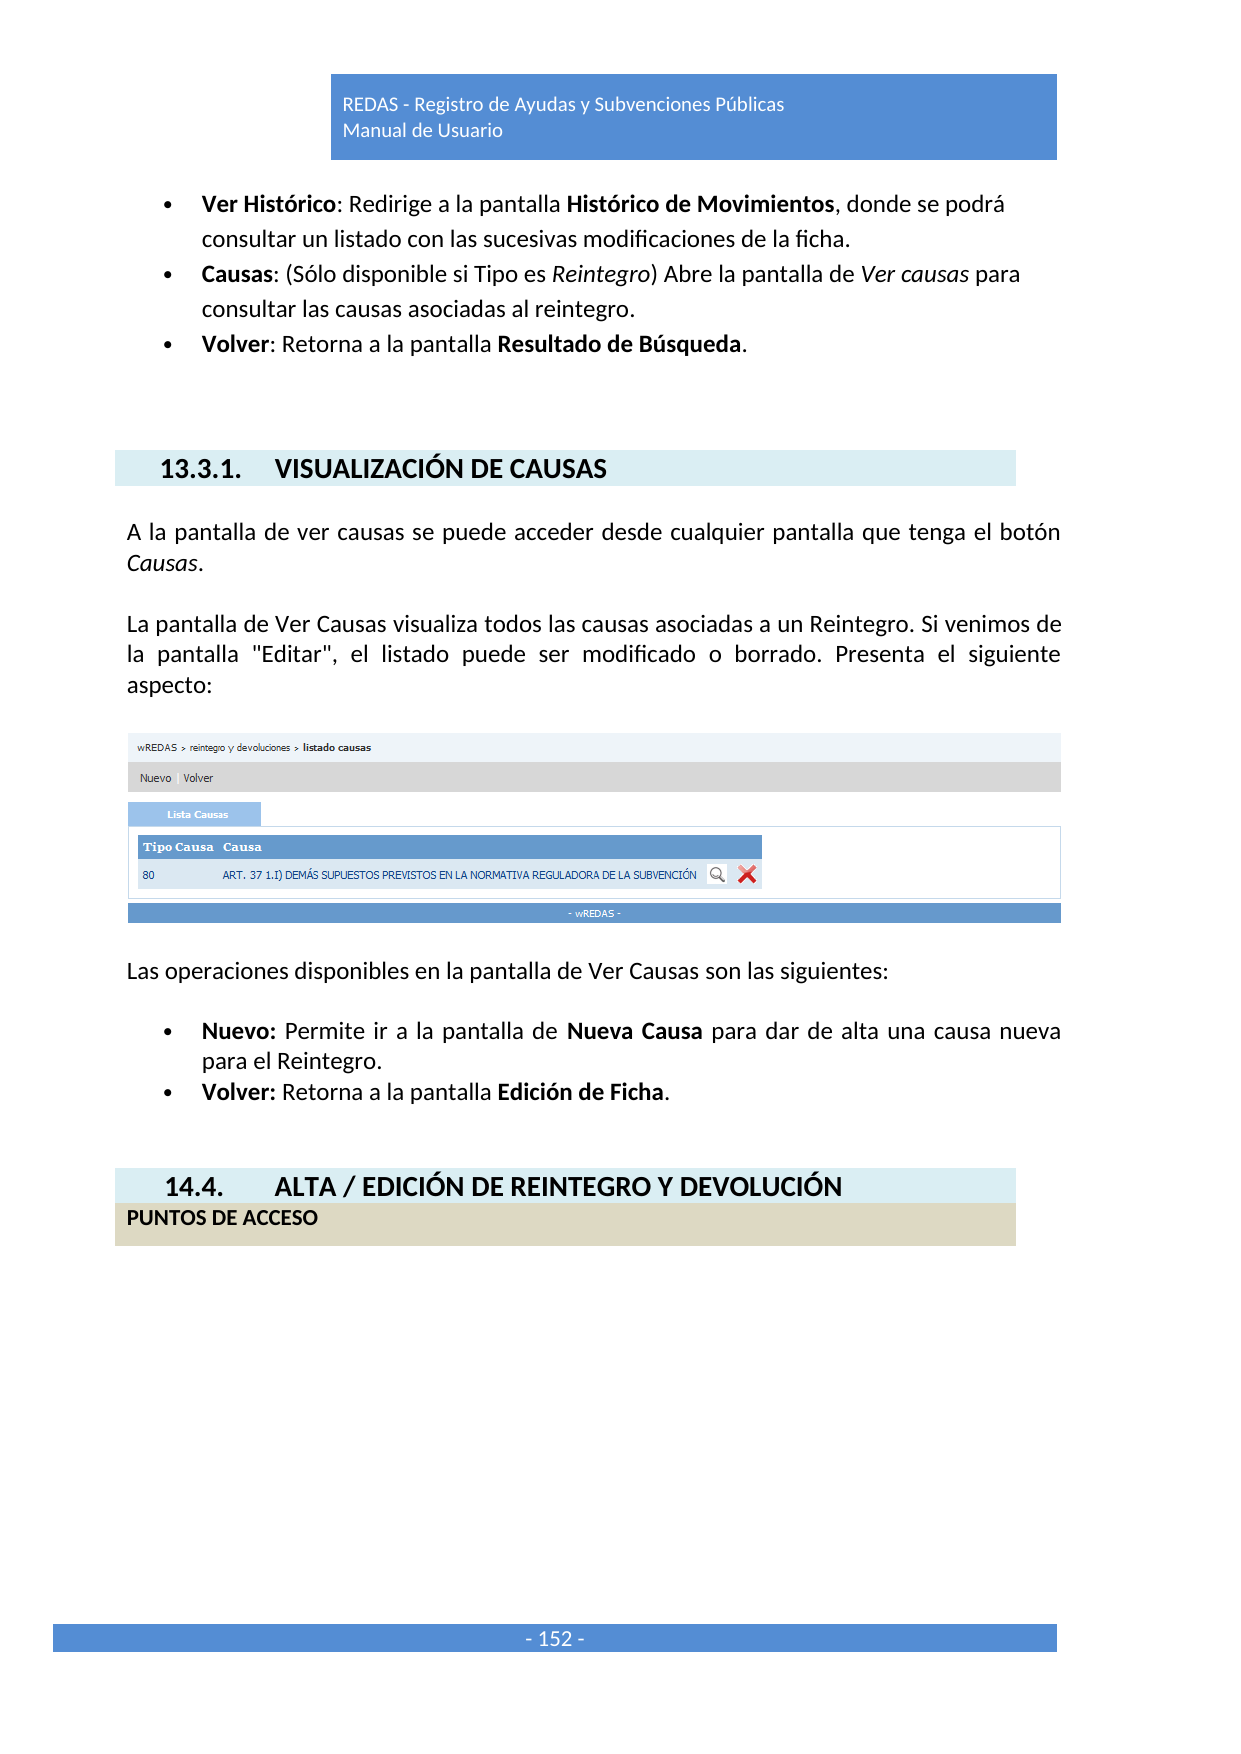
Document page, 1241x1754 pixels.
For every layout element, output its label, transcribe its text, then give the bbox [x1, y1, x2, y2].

list Causas: (Sólo disponible si Tipo es Reintegro) Abre la pantalla de Ver causas para consultar las causas asociadas al reintegro. [164, 258, 1062, 324]
text La pantalla de Ver Causas visualiza todos las causas asociadas a un Reintegro. Si venimos de la pantalla "Editar", el listado puede ser modificado o borrado. Presenta el siguiente aspecto: [127, 608, 1062, 699]
list Ver Histórico: Redirige a la pantalla Histórico de Movimientos, donde se podrá consultar un listado con las sucesivas modificaciones de la ficha. [164, 188, 1062, 254]
picture [126, 730, 1063, 925]
list Volver: Retorna a la pantalla Edición de Ficha. [164, 1076, 1062, 1107]
text A la pantalla de ver causas se puede acceder desde cualquier pantalla que tenga el botón Causas. [127, 516, 1062, 577]
table_header 13.3.1. VISUALIZACIÓN DE CAUSAS [115, 450, 1016, 486]
table_cell PUNTOS DE ACCESO [115, 1203, 1016, 1246]
list Volver: Retorna a la pantalla Resultado de Búsqueda. [164, 328, 1062, 359]
text Las operaciones disponibles en la pantalla de Ver Causas son las siguientes: [127, 955, 1062, 986]
table_header ALTA / EDICIÓN DE REINTEGRO Y DEVOLUCIÓN [115, 1168, 1016, 1203]
list Nuevo: Permite ir a la pantalla de Nueva Causa para dar de alta una causa nueva para el Reintegro. [164, 1015, 1062, 1076]
